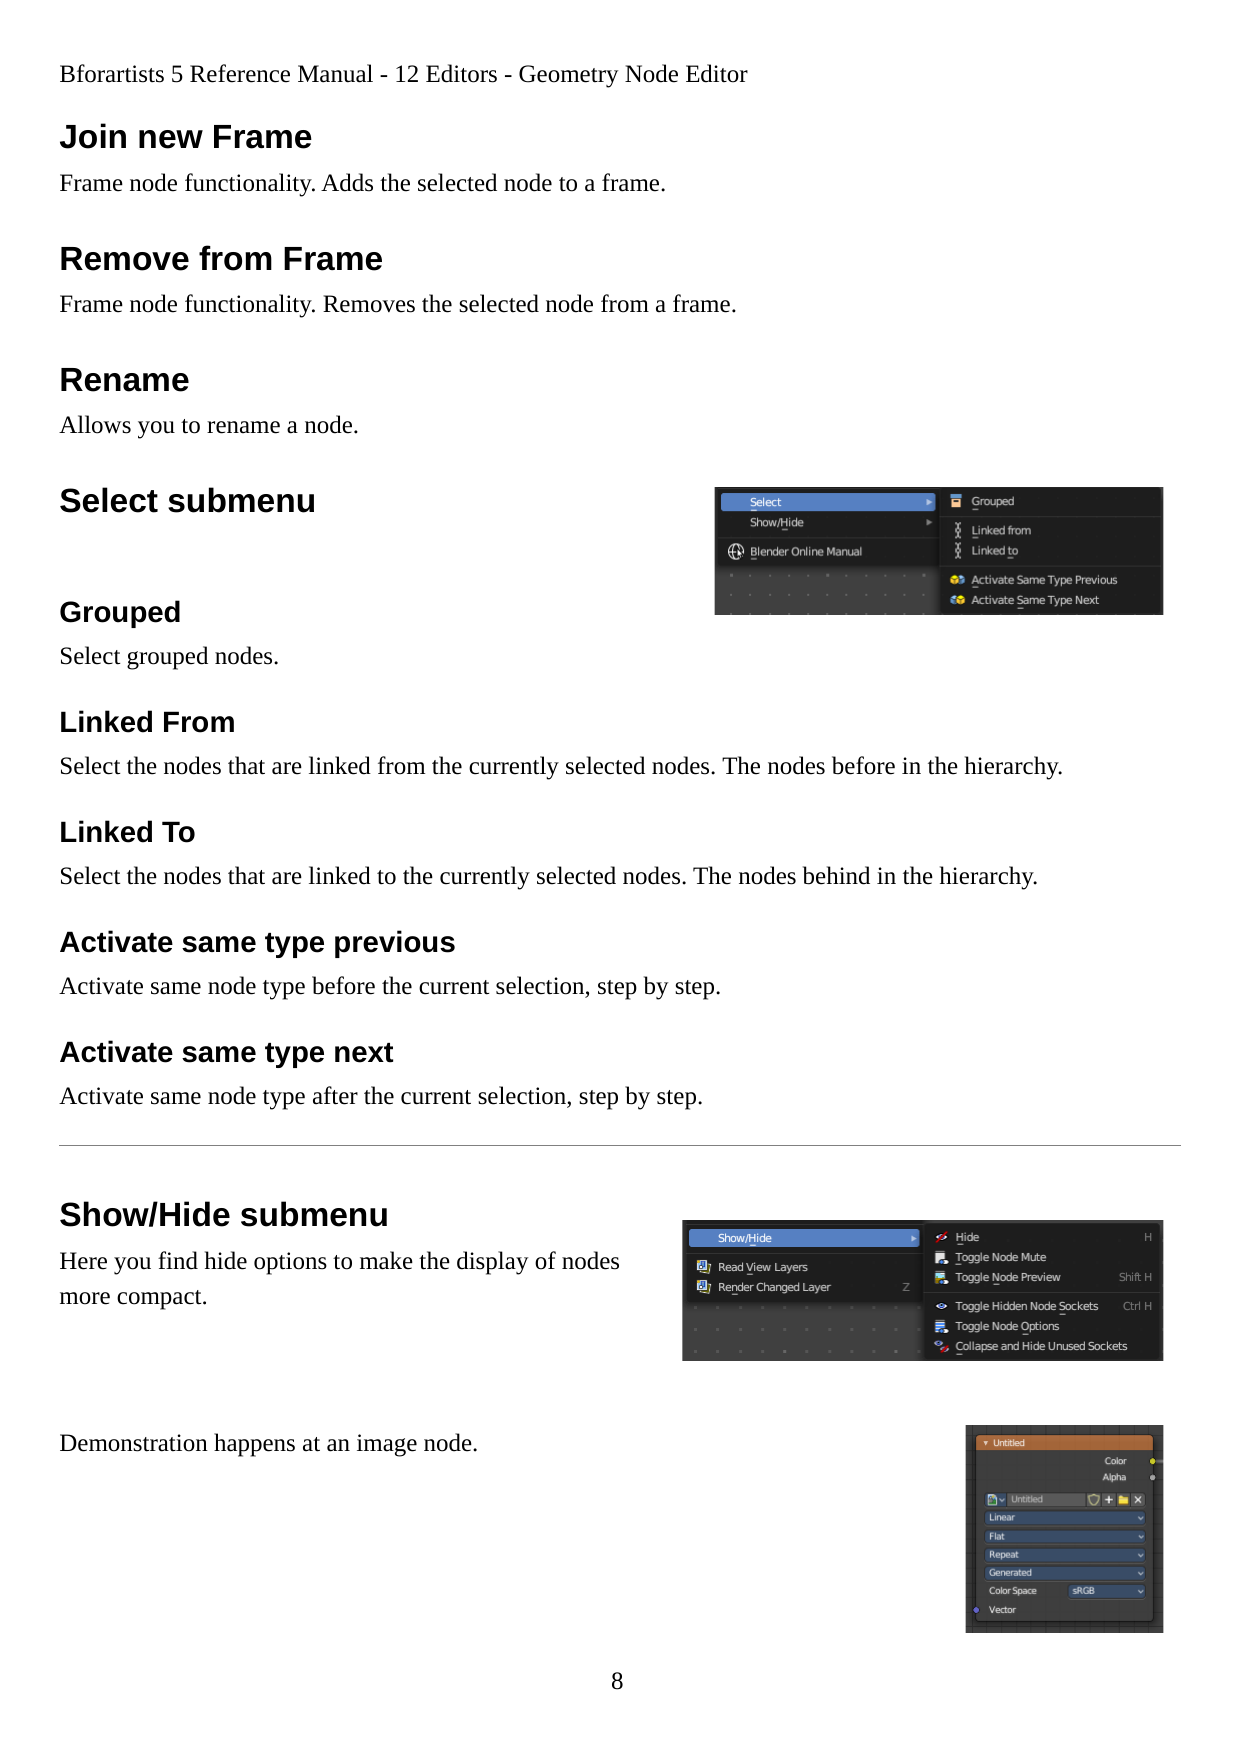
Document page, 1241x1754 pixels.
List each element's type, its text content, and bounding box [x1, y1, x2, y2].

text Activate same node type before the current selection, step by step. [59, 971, 1181, 1000]
text Allows you to rename a node. [59, 411, 1181, 439]
text Activate same node type after the current selection, step by step. [59, 1081, 1181, 1110]
text Frame node functionality. Removes the selected node from a frame. [59, 289, 1181, 318]
subtitle Linked To [59, 815, 1181, 849]
picture [965, 1425, 1164, 1633]
picture [682, 1220, 1164, 1361]
text Here you find hide options to make the display of nodes more compact. [59, 1246, 682, 1309]
text Demonstration happens at an image node. [59, 1428, 965, 1457]
text Select the nodes that are linked from the currently selected nodes. The nodes before in the hierarchy. [59, 751, 1181, 780]
subtitle Show/Hide submenu [59, 1195, 1181, 1234]
subtitle Join new Frame [59, 117, 1181, 156]
subtitle Select submenu [59, 480, 1181, 519]
text Select grouped nodes. [59, 641, 1181, 670]
text Select the nodes that are linked to the currently selected nodes. The nodes behind in the hierarchy. [59, 861, 1181, 890]
subtitle Linked From [59, 705, 1181, 739]
subtitle Activate same type previous [59, 925, 1181, 959]
subtitle Remove from Frame [59, 238, 1181, 277]
subtitle Activate same type next [59, 1035, 1181, 1068]
text Frame node functionality. Adds the selected node to a frame. [59, 168, 1181, 197]
subtitle Rename [59, 359, 1181, 398]
picture [714, 487, 1164, 615]
subtitle Grouped [59, 595, 1181, 629]
